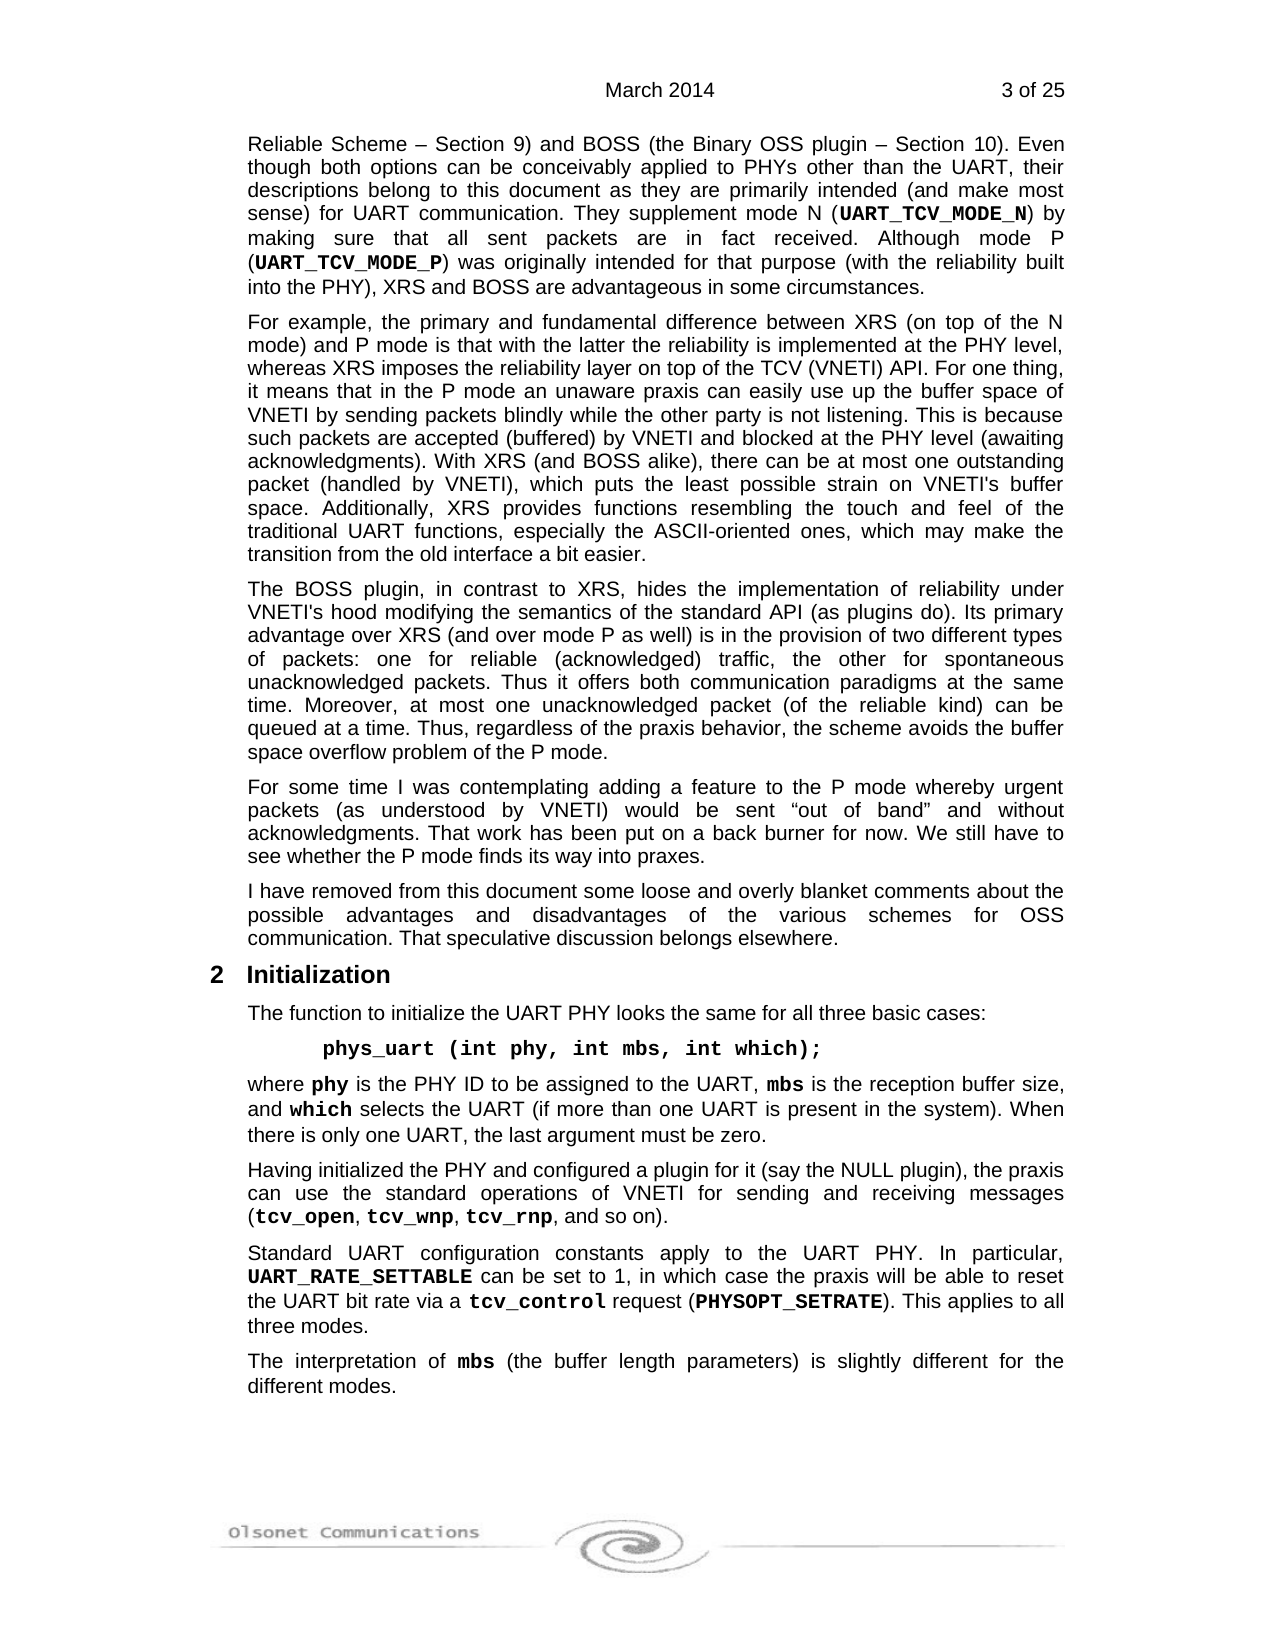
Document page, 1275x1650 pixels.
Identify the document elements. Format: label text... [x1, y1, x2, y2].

text Having initialized the PHY and configured a plugin for it (say the NULL plugin), the praxis can use the standard operations of VNETI for sending and receiving messages (tcv_open, tcv_wnp, tcv_rnp, and so on). [247, 1158, 1065, 1230]
text Standard UART configuration constants apply to the UART PHY. In particular, UART_RATE_SETTABLE can be set to 1, in which case the praxis will be able to reset the UART bit rate via a tcv_control request (PHYSOPT_SETRATE). This applies to all three modes. [247, 1241, 1065, 1338]
text The function to initialize the UART PHY looks the same for all three basic cases: [247, 1001, 1065, 1024]
text The BOSS plugin, in contrast to XRS, hides the implementation of reliability under VNETI's hood modifying the semantics of the standard API (as plugins do). Its primary advantage over XRS (and over mode P as well) is in the provision of two different types of packets: one for reliable (acknowledged) traffic, the other for spontaneous unacknowledged packets. Thus it offers both communication paradigms at the same time. Moreover, at most one unacknowledged packet (of the reliable kind) can be queued at a time. Thus, regardless of the praxis behavior, the scheme avoids the buffer space overflow problem of the P mode. [247, 578, 1065, 763]
text The interpretation of mbs (the buffer length parameters) is slightly different for the different modes. [247, 1350, 1065, 1398]
text For some time I was contemplating adding a feature to the P mode whereby urgent packets (as understood by VNETI) would be sent “out of band” and without acknowledgments. That work has been put on a back burner for now. We still have to see whether the P mode finds its way into praxes. [247, 775, 1065, 868]
text phys_uart (int phy, int mbs, int which); [247, 1036, 1065, 1061]
text I have removed from this document some loose and overly blanket comments about the possible advantages and disadvantages of the various schemes for OSS communication. That speculative discussion belongs elsewhere. [247, 880, 1065, 949]
picture [210, 1504, 1065, 1596]
subtitle Initialization [210, 961, 1065, 989]
text Reliable Scheme – Section 9) and BOSS (the Binary OSS plugin – Section 10). Even though both options can be conceivably applied to PHYs other than the UART, their descriptions belong to this document as they are primarily intended (and make most sense) for UART communication. They supplement mode N (UART_TCV_MODE_N) by making sure that all sent packets are in fact received. Although mode P (UART_TCV_MODE_P) was originally intended for that purpose (with the reliability built into the PHY), XRS and BOSS are advantageous in some circumstances. [247, 132, 1065, 298]
text where phy is the PHY ID to be assigned to the UART, mbs is the reception buffer size, and which selects the UART (if more than one UART is present in the system). When there is only one UART, the last argument must be zero. [247, 1073, 1065, 1146]
text For example, the primary and fundamental difference between XRS (on top of the N mode) and P mode is that with the latter the reliability is implemented at the PHY level, whereas XRS imposes the reliability layer on top of the TCV (VNETI) API. For one thing, it means that in the P mode an unaware praxis can easily use up the buffer space of VNETI by sending packets blindly while the other party is not listening. This is because such packets are accepted (buffered) by VNETI and blocked at the PHY level (awaiting acknowledgments). With XRS (and BOSS alike), there can be at most one outstanding packet (handled by VNETI), which puts the least possible strain on VNETI's buffer space. Additionally, XRS provides functions resembling the touch and feel of the traditional UART functions, especially the ASCII-oriented ones, which may make the transition from the old interface a bit easier. [247, 310, 1065, 566]
